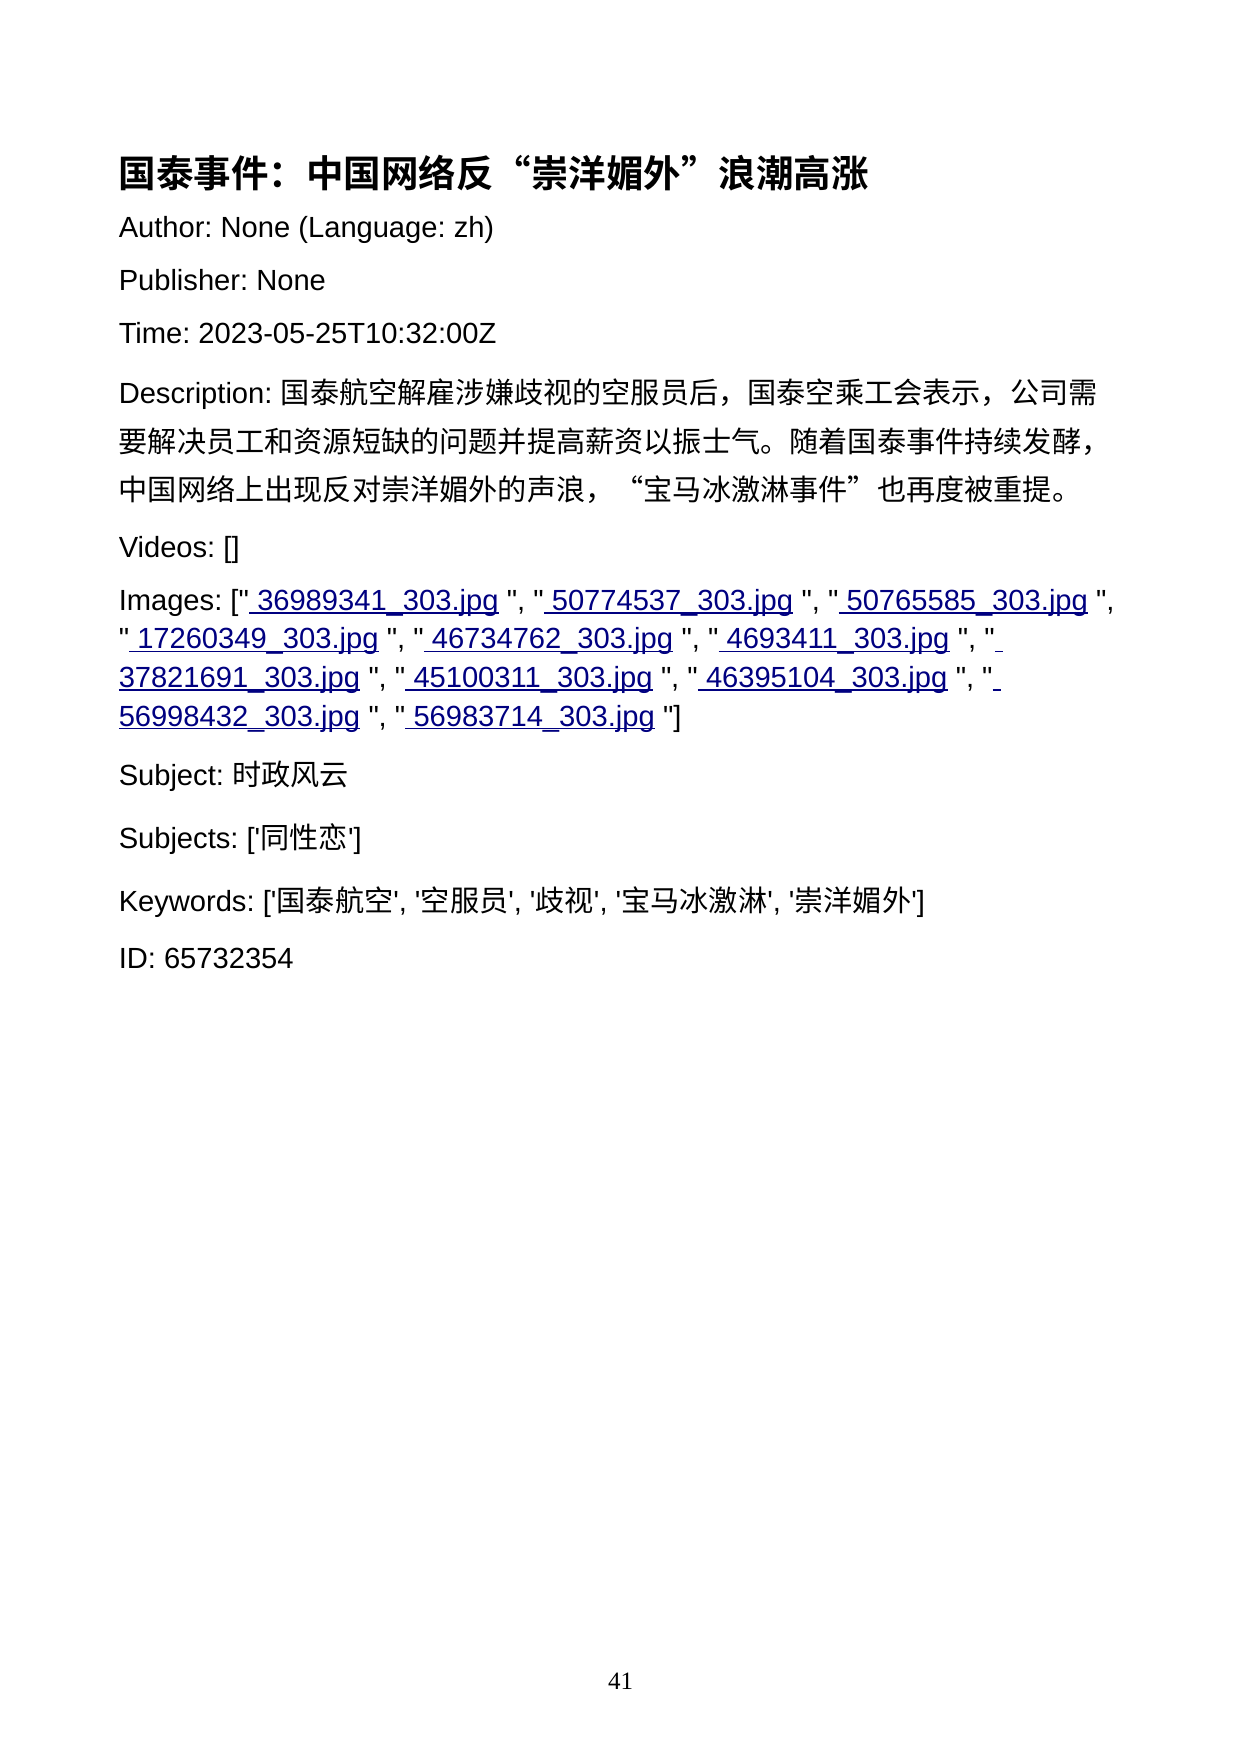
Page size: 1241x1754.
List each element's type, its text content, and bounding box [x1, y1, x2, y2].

text Subjects: ['同性恋'] [118, 815, 1122, 857]
text Time: 2023-05-25T10:32:00Z [118, 317, 1122, 350]
text Subject: 时政风云 [118, 752, 1122, 794]
text Publisher: None [118, 263, 1122, 297]
text Videos: [] [118, 530, 1122, 563]
text Description: 国泰航空解雇涉嫌歧视的空服员后，国泰空乘工会表示，公司需要解决员工和资源短缺的问题并提高薪资以振士气。随着国泰事件持续发酵，中国网络上出现反对崇洋媚外的声浪，“宝马冰激淋事件”也再度被重提。 [118, 370, 1122, 509]
text Images: [" 36989341_303.jpg ", " 50774537_303.jpg ", " 50765585_303.jpg ", " 17260349_303.jpg ", " 46734762_303.jpg ", " 4693411_303.jpg ", " 37821691_303.jpg ", " 45100311_303.jpg ", " 46395104_303.jpg ", " 56998432_303.jpg ", " 56983714_303.jpg "] [118, 583, 1122, 732]
subtitle 国泰事件：中国网络反“崇洋媚外”浪潮高涨 [118, 143, 1122, 198]
text ID: 65732354 [118, 941, 1122, 975]
text Keywords: ['国泰航空', '空服员', '歧视', '宝马冰激淋', '崇洋媚外'] [118, 878, 1122, 920]
text Author: None (Language: zh) [118, 210, 1122, 244]
